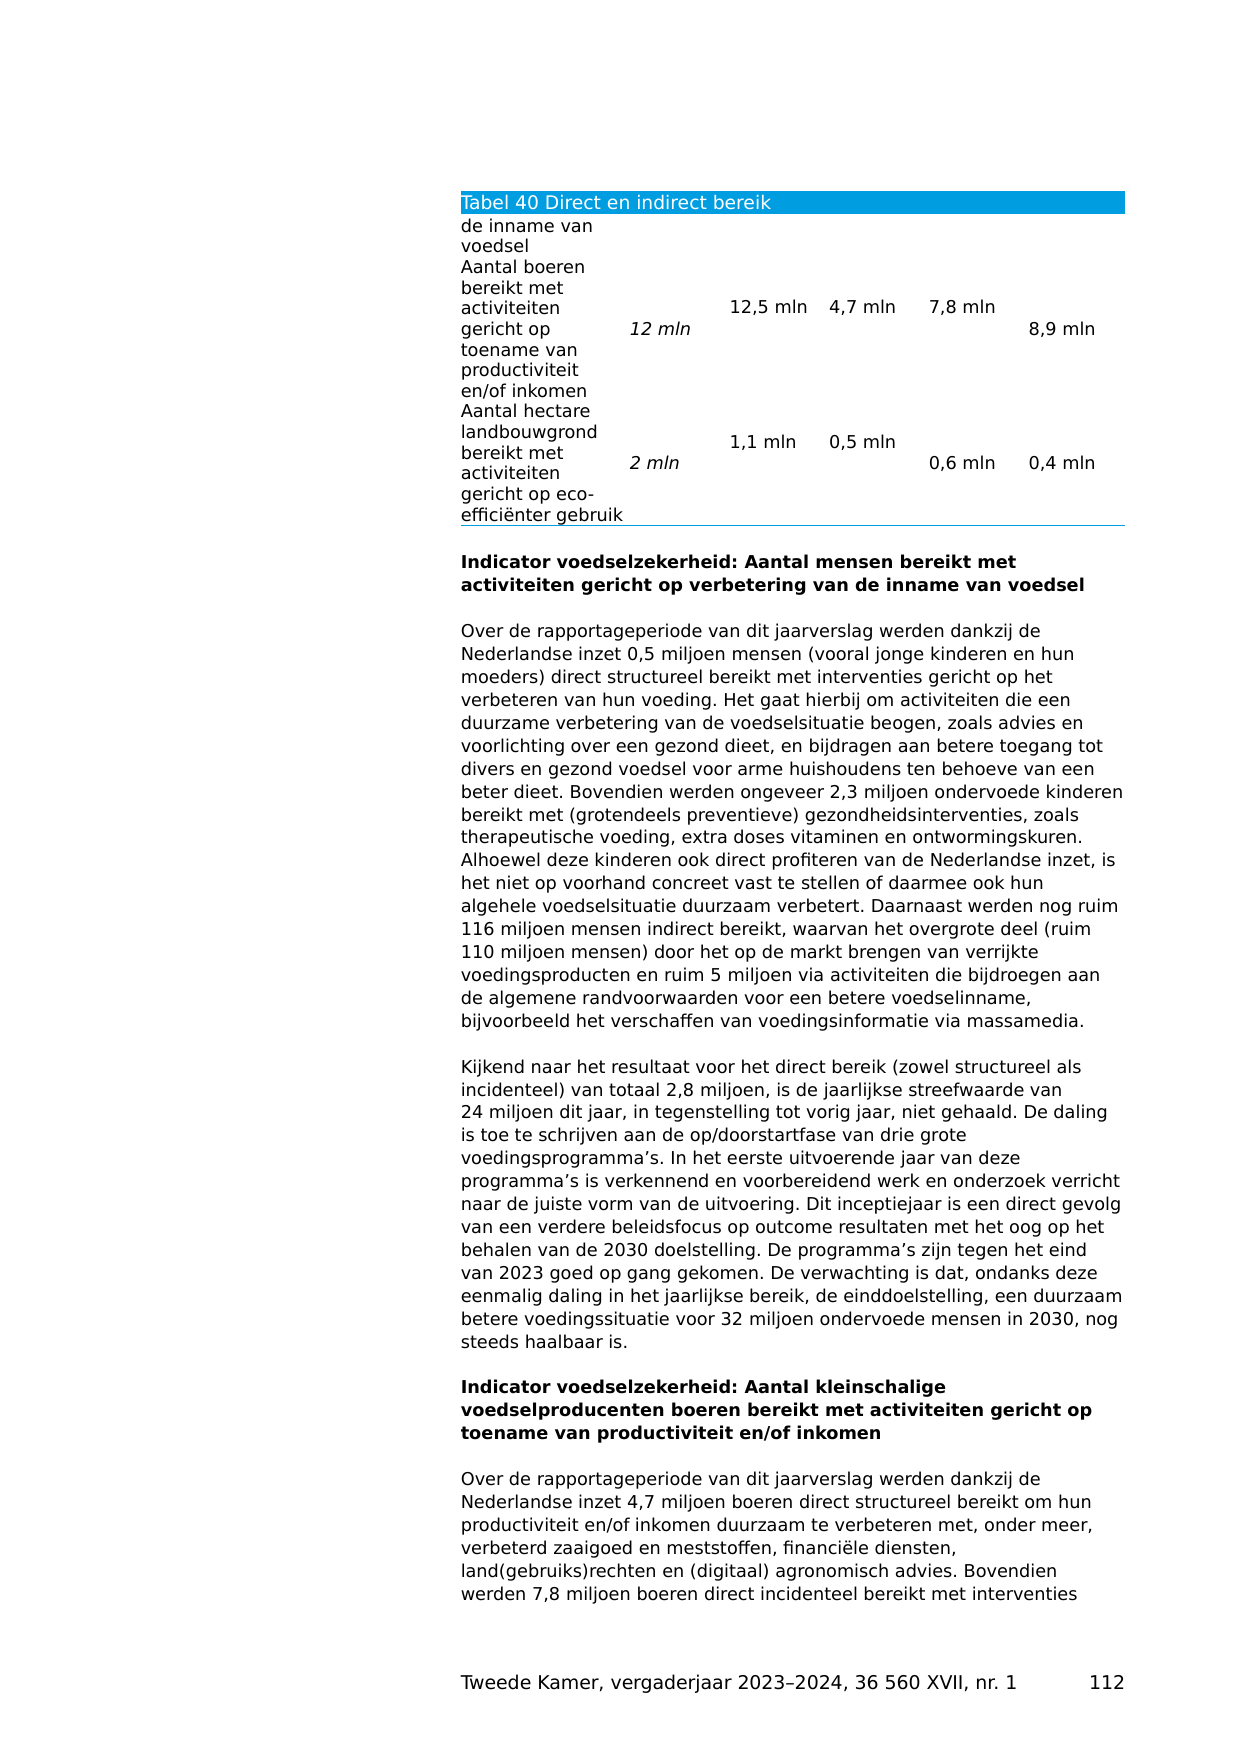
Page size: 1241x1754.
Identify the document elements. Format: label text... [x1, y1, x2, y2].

table_cell [926, 216, 1025, 257]
table_cell [726, 216, 826, 257]
table_cell 0,4 mln [1025, 401, 1125, 525]
table_cell 1,1 mln [726, 401, 826, 525]
table_cell 4,7 mln [826, 257, 926, 401]
table_cell [627, 216, 726, 257]
table_cell [826, 216, 926, 257]
text Indicator voedselzekerheid: Aantal mensen bereikt met activiteiten gericht op verbetering van de inname van voedsel [461, 551, 1125, 596]
text Over de rapportageperiode van dit jaarverslag werden dankzij de Nederlandse inzet 0,5 miljoen mensen (vooral jonge kinderen en hun moeders) direct structureel bereikt met interventies gericht op het verbeteren van hun voeding. Het gaat hierbij om activiteiten die een duurzame verbetering van de voedselsituatie beogen, zoals advies en voorlichting over een gezond dieet, en bijdragen aan betere toegang tot divers en gezond voedsel voor arme huishoudens ten behoeve van een beter dieet. Bovendien werden ongeveer 2,3 miljoen ondervoede kinderen bereikt met (grotendeels preventieve) gezondheidsinterventies, zoals therapeutische voeding, extra doses vitaminen en ontwormingskuren. Alhoewel deze kinderen ook direct profiteren van de Nederlandse inzet, is het niet op voorhand concreet vast te stellen of daarmee ook hun algehele voedselsituatie duurzaam verbetert. Daarnaast werden nog ruim 116 miljoen mensen indirect bereikt, waarvan het overgrote deel (ruim 110 miljoen mensen) door het op de markt brengen van verrijkte voedingsproducten en ruim 5 miljoen via activiteiten die bijdroegen aan de algemene randvoorwaarden voor een betere voedselinname, bijvoorbeeld het verschaffen van voedingsinformatie via massamedia. [461, 619, 1125, 1032]
table_cell de inname van voedsel [461, 216, 627, 257]
table_cell 12,5 mln [726, 257, 826, 401]
table_cell 0,6 mln [926, 401, 1025, 525]
text Over de rapportageperiode van dit jaarverslag werden dankzij de Nederlandse inzet 4,7 miljoen boeren direct structureel bereikt om hun productiviteit en/of inkomen duurzaam te verbeteren met, onder meer, verbeterd zaaigoed en meststoffen, financiële diensten, land(gebruiks)rechten en (digitaal) agronomisch advies. Bovendien werden 7,8 miljoen boeren direct incidenteel bereikt met interventies [461, 1467, 1125, 1605]
table_cell Aantal hectare landbouwgrond bereikt met activiteiten gericht op eco-efficiënter gebruik [461, 401, 627, 525]
table_cell 2 mln [627, 401, 726, 525]
table_cell Aantal boeren bereikt met activiteiten gericht op toename van productiviteit en/of inkomen [461, 257, 627, 401]
table_cell 0,5 mln [826, 401, 926, 525]
text Kijkend naar het resultaat voor het direct bereik (zowel structureel als incidenteel) van totaal 2,8 miljoen, is de jaarlijkse streefwaarde van 24 miljoen dit jaar, in tegenstelling tot vorig jaar, niet gehaald. De daling is toe te schrijven aan de op/doorstartfase van drie grote voedingsprogramma’s. In het eerste uitvoerende jaar van deze programma’s is verkennend en voorbereidend werk en onderzoek verricht naar de juiste vorm van de uitvoering. Dit inceptiejaar is een direct gevolg van een verdere beleidsfocus op outcome resultaten met het oog op het behalen van de 2030 doelstelling. De programma’s zijn tegen het eind van 2023 goed op gang gekomen. De verwachting is dat, ondanks deze eenmalig daling in het jaarlijkse bereik, de einddoelstelling, een duurzaam betere voedingssituatie voor 32 miljoen ondervoede mensen in 2030, nog steeds haalbaar is. [461, 1055, 1125, 1353]
table_cell 8,9 mln [1025, 257, 1125, 401]
table_cell [1025, 216, 1125, 257]
table_cell 7,8 mln [926, 257, 1025, 401]
table_cell 12 mln [627, 257, 726, 401]
text Indicator voedselzekerheid: Aantal kleinschalige voedselproducenten boeren bereikt met activiteiten gericht op toename van productiviteit en/of inkomen [461, 1376, 1125, 1444]
